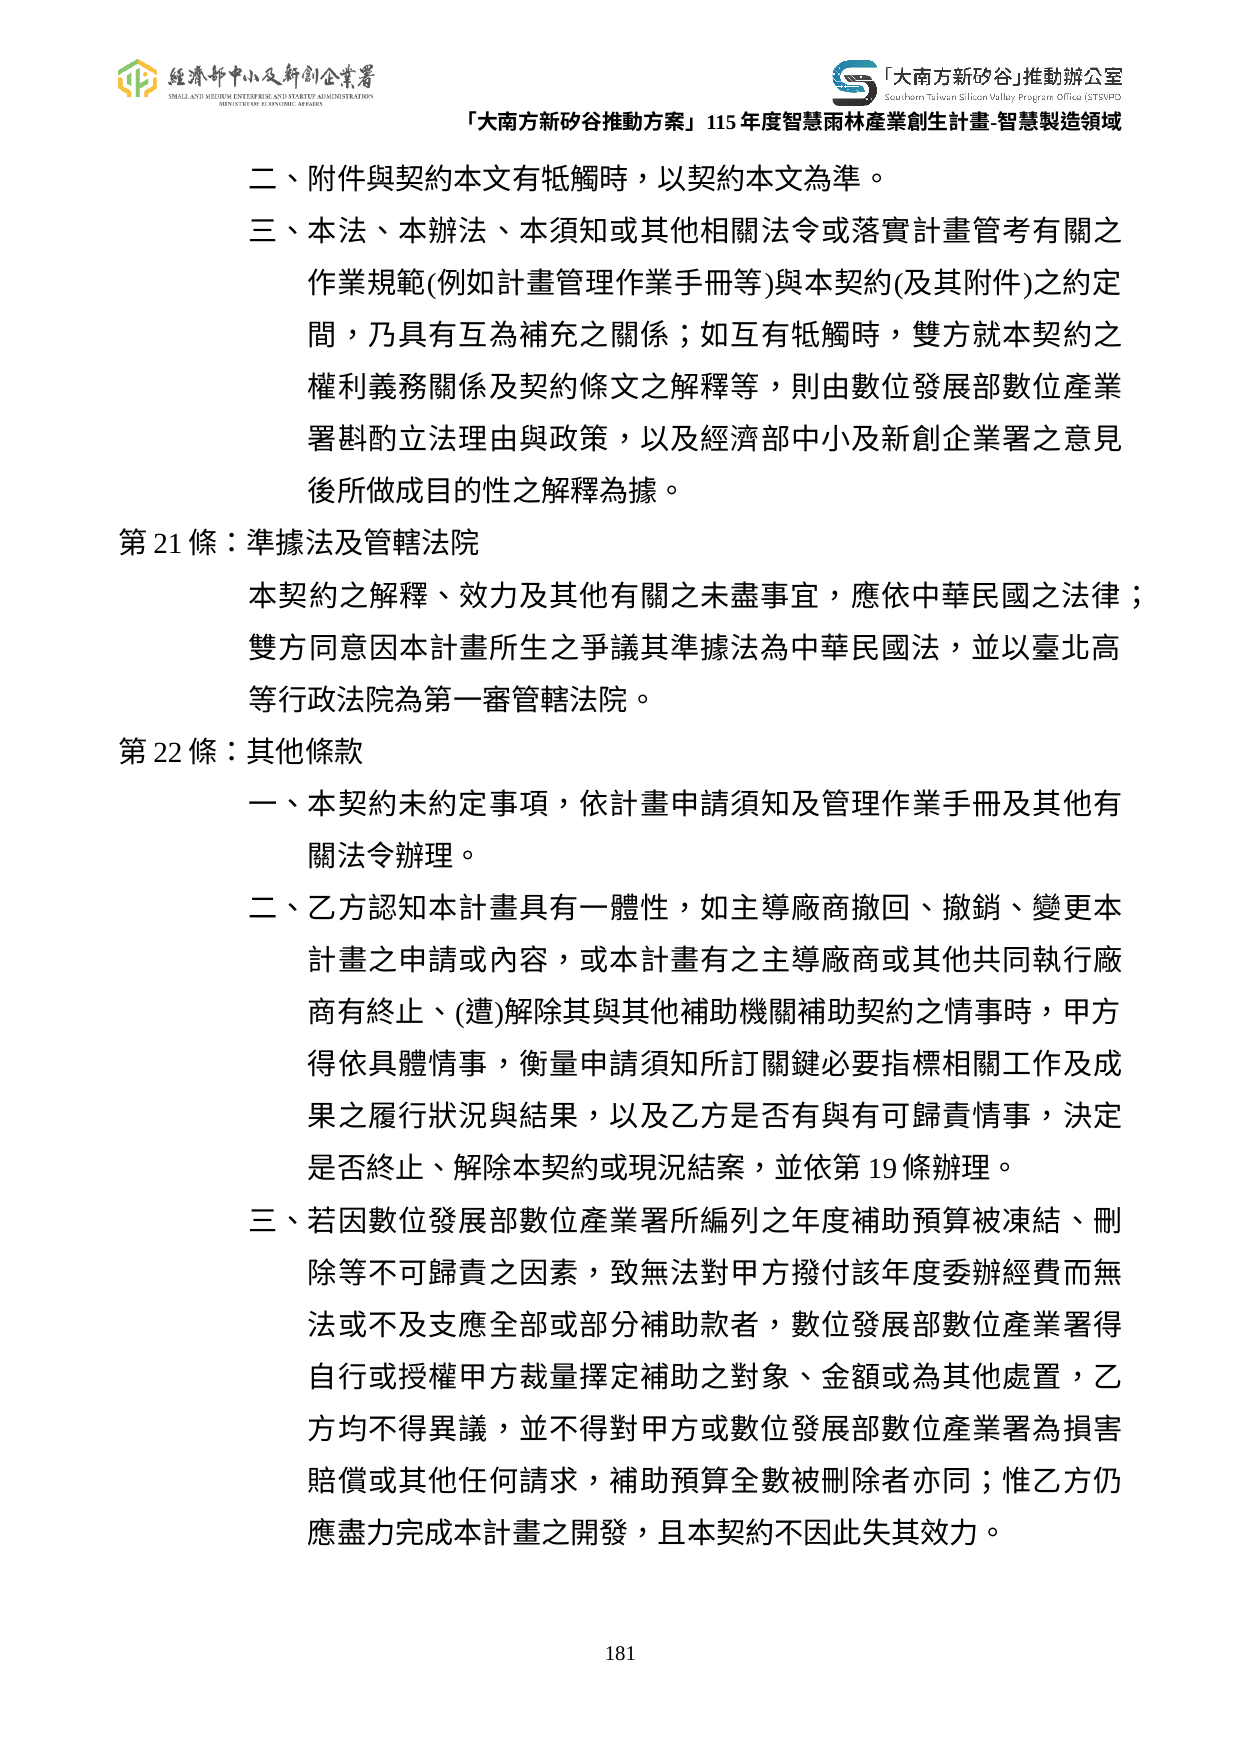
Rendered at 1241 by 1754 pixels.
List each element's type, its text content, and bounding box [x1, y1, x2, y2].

picture [832, 60, 1123, 106]
text 二、 乙方認知本計畫具有一體性，如主導廠商撤回、撤銷、變更本計畫之申請或內容，或本計畫有之主導廠商或其他共同執行廠商有終止、(遭)解除其與其他補助機關補助契約之情事時，甲方得依具體情事，衡量申請須知所訂關鍵必要指標相關工作及成果之履行狀況與結果，以及乙方是否有與有可歸責情事，決定是否終止、解除本契約或現況結案，並依第19條辦理。 [249, 877, 1122, 1189]
text 三、 本法、本辦法、本須知或其他相關法令或落實計畫管考有關之作業規範(例如計畫管理作業手冊等)與本契約(及其附件)之約定間，乃具有互為補充之關係；如互有牴觸時，雙方就本契約之權利義務關係及契約條文之解釋等，則由數位發展部數位產業署斟酌立法理由與政策，以及經濟部中小及新創企業署之意見後所做成目的性之解釋為據。 [249, 200, 1122, 512]
text 二、 附件與契約本文有牴觸時，以契約本文為準。 [249, 148, 1122, 200]
text 本契約之解釋、效力及其他有關之未盡事宜，應依中華民國之法律；雙方同意因本計畫所生之爭議其準據法為中華民國法，並以臺北高等行政法院為第一審管轄法院。 [249, 564, 1122, 721]
text 第22條：其他條款 [118, 721, 1122, 773]
text 一、 本契約未約定事項，依計畫申請須知及管理作業手冊及其他有關法令辦理。 [249, 773, 1122, 877]
text 第21條：準據法及管轄法院 [118, 512, 1122, 564]
picture [118, 59, 375, 106]
text 三、 若因數位發展部數位產業署所編列之年度補助預算被凍結、刪除等不可歸責之因素，致無法對甲方撥付該年度委辦經費而無法或不及支應全部或部分補助款者，數位發展部數位產業署得自行或授權甲方裁量擇定補助之對象、金額或為其他處置，乙方均不得異議，並不得對甲方或數位發展部數位產業署為損害賠償或其他任何請求，補助預算全數被刪除者亦同；惟乙方仍應盡力完成本計畫之開發，且本契約不因此失其效力。 [249, 1189, 1122, 1554]
